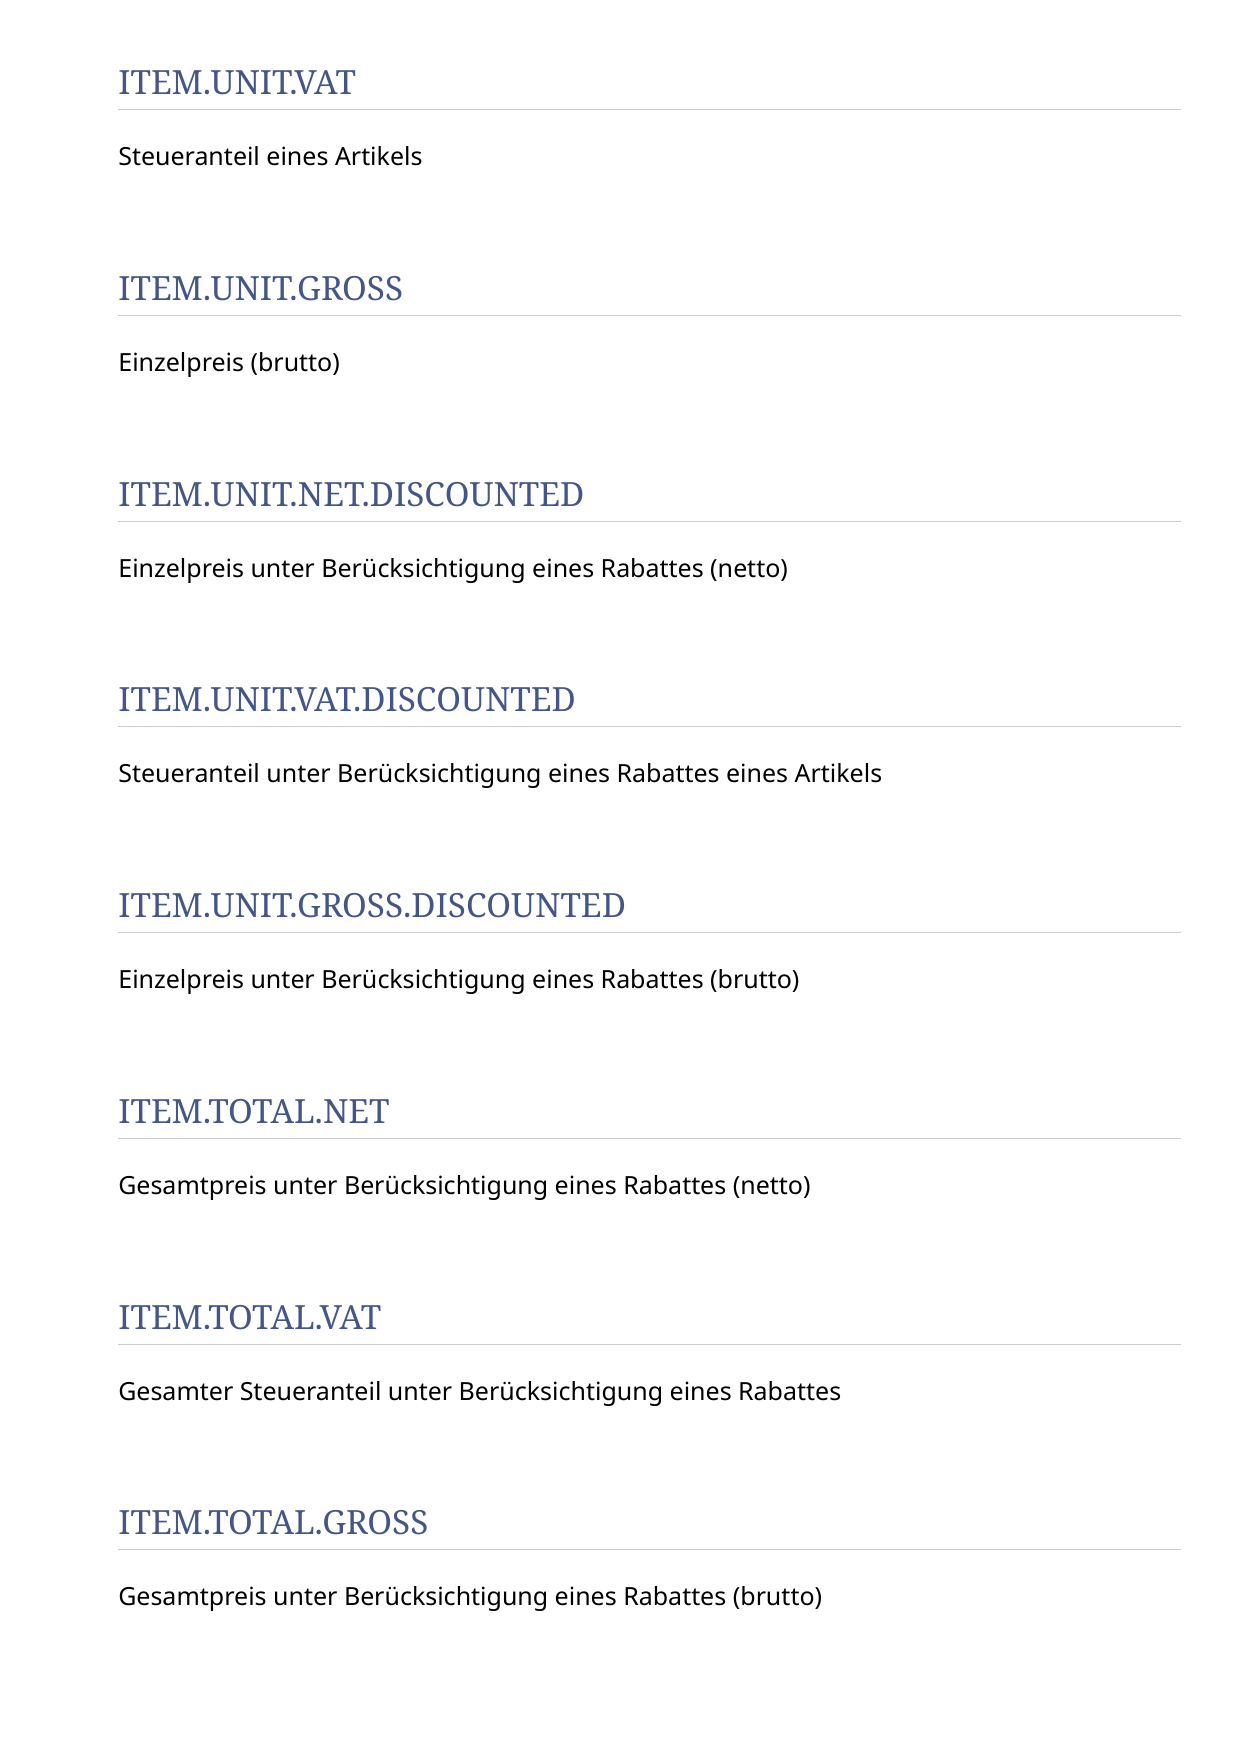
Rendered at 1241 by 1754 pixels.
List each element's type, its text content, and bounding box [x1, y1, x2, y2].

text Gesamtpreis unter Berücksichtigung eines Rabattes (brutto) [118, 1579, 1181, 1613]
text Einzelpreis unter Berücksichtigung eines Rabattes (netto) [118, 550, 1181, 584]
subtitle ITEM.TOTAL.NET [118, 1088, 1181, 1138]
text Steueranteil eines Artikels [118, 139, 1181, 173]
text Gesamtpreis unter Berücksichtigung eines Rabattes (netto) [118, 1167, 1181, 1201]
subtitle ITEM.UNIT.VAT.DISCOUNTED [118, 676, 1181, 726]
text Einzelpreis unter Berücksichtigung eines Rabattes (brutto) [118, 962, 1181, 996]
subtitle ITEM.UNIT.GROSS [118, 265, 1181, 315]
text Gesamter Steueranteil unter Berücksichtigung eines Rabattes [118, 1373, 1181, 1407]
subtitle ITEM.UNIT.GROSS.DISCOUNTED [118, 882, 1181, 932]
subtitle ITEM.TOTAL.GROSS [118, 1499, 1181, 1549]
subtitle ITEM.UNIT.NET.DISCOUNTED [118, 471, 1181, 521]
subtitle ITEM.UNIT.VAT [118, 59, 1181, 109]
text Einzelpreis (brutto) [118, 344, 1181, 378]
subtitle ITEM.TOTAL.VAT [118, 1293, 1181, 1344]
text Steueranteil unter Berücksichtigung eines Rabattes eines Artikels [118, 756, 1181, 790]
